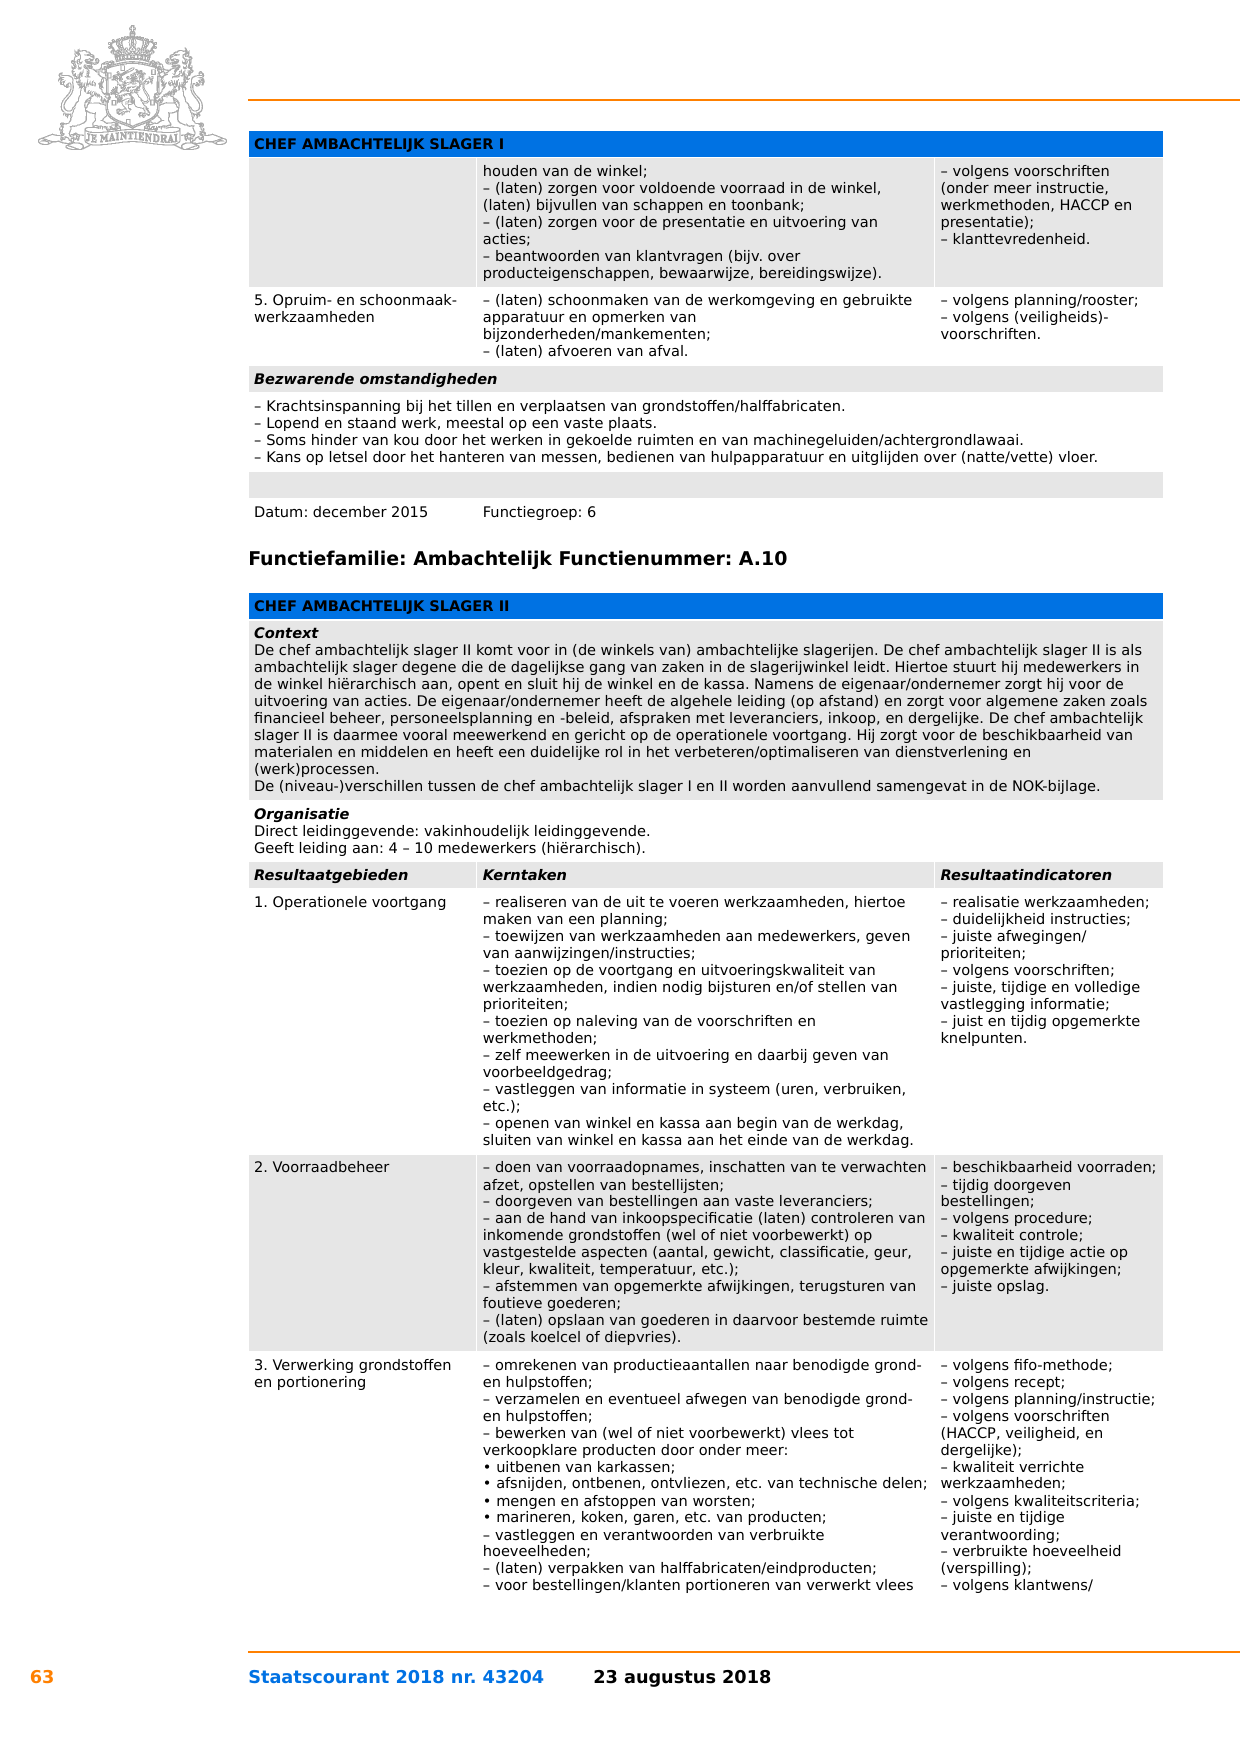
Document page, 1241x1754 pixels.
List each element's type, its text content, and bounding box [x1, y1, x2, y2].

table_cell houden van de winkel; – (laten) zorgen voor voldoende voorraad in de winkel, (laten) bijvullen van schappen en toonbank; – (laten) zorgen voor de presentatie en uitvoering van acties; – beantwoorden van klantvragen (bijv. over producteigenschappen, bewaarwijze, bereidingswijze). [477, 158, 934, 287]
table_cell – volgens planning/rooster; – volgens (veiligheids)-voorschriften. [935, 288, 1163, 365]
table_cell 2. Voorraadbeheer [249, 1155, 476, 1351]
table_cell – (laten) schoonmaken van de werkomgeving en gebruikte apparatuur en opmerken van bijzonderheden/mankementen; – (laten) afvoeren van afval. [477, 288, 934, 365]
table_cell – Krachtsinspanning bij het tillen en verplaatsen van grondstoffen/halffabricaten. – Lopend en staand werk, meestal op een vaste plaats. – Soms hinder van kou door het werken in gekoelde ruimten en van machinegeluiden/achtergrondlawaai. – Kans op letsel door het hanteren van messen, bedienen van hulpapparatuur en uitglijden over (natte/vette) vloer. [249, 393, 1163, 471]
picture [38, 25, 227, 150]
table_cell [249, 158, 476, 287]
table_header CHEF AMBACHTELIJK SLAGER II [249, 593, 1163, 619]
table_cell – beschikbaarheid voorraden; – tijdig doorgeven bestellingen; – volgens procedure; – kwaliteit controle; – juiste en tijdige actie op opgemerkte afwijkingen; – juiste opslag. [935, 1155, 1163, 1351]
table_cell Organisatie Direct leidinggevende: vakinhoudelijk leidinggevende. Geeft leiding aan: 4 – 10 medewerkers (hiërarchisch). [249, 801, 1163, 861]
table_cell Functiegroep: 6 [477, 499, 1163, 525]
table_cell 1. Operationele voortgang [249, 890, 476, 1154]
table_header CHEF AMBACHTELIJK SLAGER I [249, 131, 1163, 157]
table_cell Datum: december 2015 [249, 499, 476, 525]
table_cell Bezwarende omstandigheden [249, 366, 1163, 392]
table_cell – realiseren van de uit te voeren werkzaamheden, hiertoe maken van een planning; – toewijzen van werkzaamheden aan medewerkers, geven van aanwijzingen/instructies; – toezien op de voortgang en uitvoeringskwaliteit van werkzaamheden, indien nodig bijsturen en/of stellen van prioriteiten; – toezien op naleving van de voorschriften en werkmethoden; – zelf meewerken in de uitvoering en daarbij geven van voorbeeldgedrag; – vastleggen van informatie in systeem (uren, verbruiken, etc.); – openen van winkel en kassa aan begin van de werkdag, sluiten van winkel en kassa aan het einde van de werkdag. [477, 890, 934, 1154]
table_cell – omrekenen van productieaantallen naar benodigde grond- en hulpstoffen; – verzamelen en eventueel afwegen van benodigde grond- en hulpstoffen; – bewerken van (wel of niet voorbewerkt) vlees tot verkoopklare producten door onder meer: • uitbenen van karkassen; • afsnijden, ontbenen, ontvliezen, etc. van technische delen; • mengen en afstoppen van worsten; • marineren, koken, garen, etc. van producten; – vastleggen en verantwoorden van verbruikte hoeveelheden; – (laten) verpakken van halffabricaten/eindproducten; – voor bestellingen/klanten portioneren van verwerkt vlees [477, 1352, 934, 1599]
table_cell – realisatie werkzaamheden; – duidelijkheid instructies; – juiste afwegingen/ prioriteiten; – volgens voorschriften; – juiste, tijdige en volledige vastlegging informatie; – juist en tijdig opgemerkte knelpunten. [935, 890, 1163, 1154]
table_cell Kerntaken [477, 862, 934, 888]
table_cell 5. Opruim- en schoonmaak-werkzaamheden [249, 288, 476, 365]
table_cell 3. Verwerking grondstoffen en portionering [249, 1352, 476, 1599]
table_cell Resultaatgebieden [249, 862, 476, 888]
table_cell Resultaatindicatoren [935, 862, 1163, 888]
table_cell – volgens fifo-methode; – volgens recept; – volgens planning/instructie; – volgens voorschriften (HACCP, veiligheid, en dergelijke); – kwaliteit verrichte werkzaamheden; – volgens kwaliteitscriteria; – juiste en tijdige verantwoording; – verbruikte hoeveelheid (verspilling); – volgens klantwens/ [935, 1352, 1163, 1599]
table_cell Context De chef ambachtelijk slager II komt voor in (de winkels van) ambachtelijke slagerijen. De chef ambachtelijk slager II is als ambachtelijk slager degene die de dagelijkse gang van zaken in de slagerijwinkel leidt. Hiertoe stuurt hij medewerkers in de winkel hiërarchisch aan, opent en sluit hij de winkel en de kassa. Namens de eigenaar/ondernemer zorgt hij voor de uitvoering van acties. De eigenaar/ondernemer heeft de algehele leiding (op afstand) en zorgt voor algemene zaken zoals financieel beheer, personeelsplanning en -beleid, afspraken met leveranciers, inkoop, en dergelijke. De chef ambachtelijk slager II is daarmee vooral meewerkend en gericht op de operationele voortgang. Hij zorgt voor de beschikbaarheid van materialen en middelen en heeft een duidelijke rol in het verbeteren/optimaliseren van dienstverlening en (werk)processen. De (niveau-)verschillen tussen de chef ambachtelijk slager I en II worden aanvullend samengevat in de NOK-bijlage. [249, 621, 1163, 800]
table_cell [249, 472, 1163, 498]
subtitle Functiefamilie: Ambachtelijk Functienummer: A.10 [248, 548, 1163, 570]
table_cell – doen van voorraadopnames, inschatten van te verwachten afzet, opstellen van bestellijsten; – doorgeven van bestellingen aan vaste leveranciers; – aan de hand van inkoopspecificatie (laten) controleren van inkomende grondstoffen (wel of niet voorbewerkt) op vastgestelde aspecten (aantal, gewicht, classificatie, geur, kleur, kwaliteit, temperatuur, etc.); – afstemmen van opgemerkte afwijkingen, terugsturen van foutieve goederen; – (laten) opslaan van goederen in daarvoor bestemde ruimte (zoals koelcel of diepvries). [477, 1155, 934, 1351]
table_cell – volgens voorschriften (onder meer instructie, werkmethoden, HACCP en presentatie); – klanttevredenheid. [935, 158, 1163, 287]
